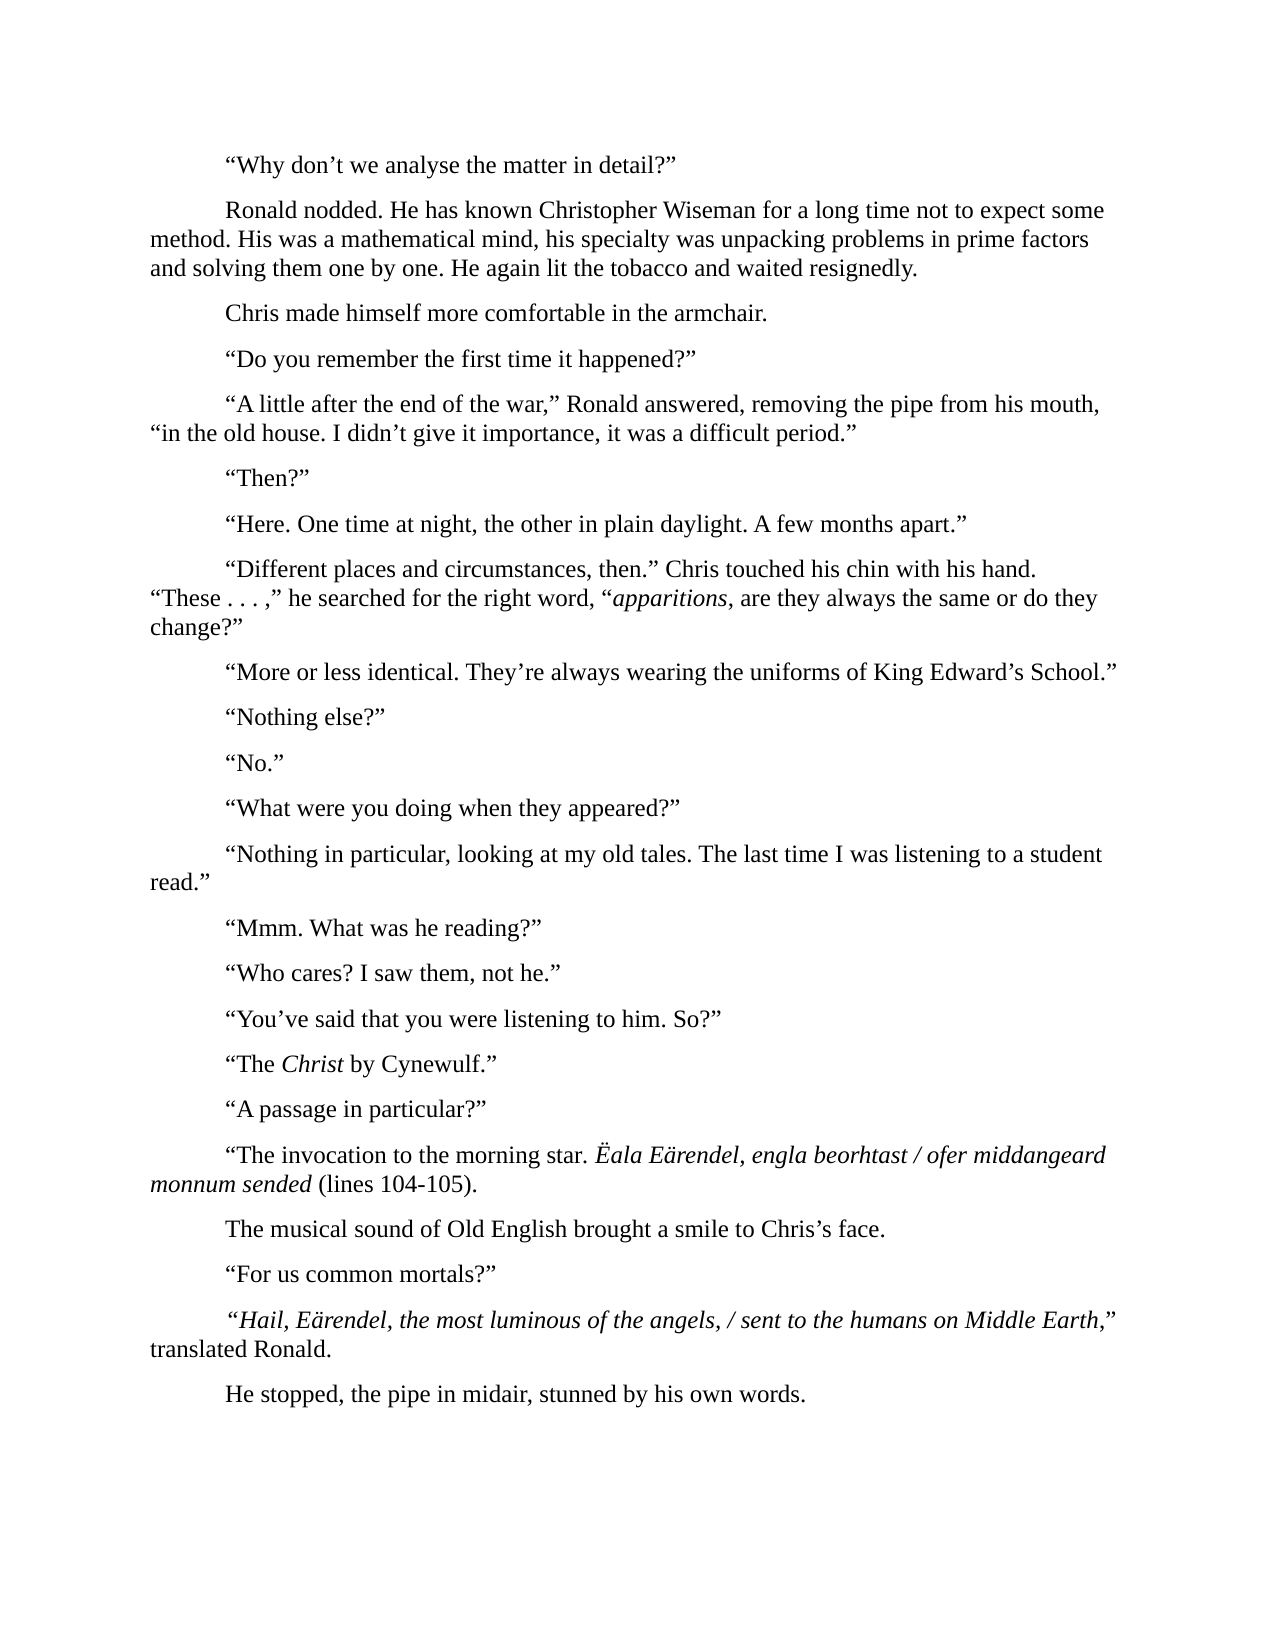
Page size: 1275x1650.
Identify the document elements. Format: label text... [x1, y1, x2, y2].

text “You’ve said that you were listening to him. So?” [150, 1004, 1125, 1032]
text He stopped, the pipe in midair, stunned by his own words. [150, 1379, 1125, 1408]
text “Mmm. What was he reading?” [150, 913, 1125, 942]
text “Hail, Eӓrendel, the most luminous of the angels, / sent to the humans on Middle Earth,” translated Ronald. [150, 1305, 1125, 1362]
text “A little after the end of the war,” Ronald answered, removing the pipe from his mouth, “in the old house. I didn’t give it importance, it was a difficult period.” [150, 389, 1125, 447]
text Chris made himself more comfortable in the armchair. [150, 298, 1125, 327]
text “A passage in particular?” [150, 1094, 1125, 1123]
text “For us common mortals?” [150, 1259, 1125, 1288]
text “What were you doing when they appeared?” [150, 793, 1125, 822]
text “No.” [150, 748, 1125, 777]
text Ronald nodded. He has known Christopher Wiseman for a long time not to expect some method. His was a mathematical mind, his specialty was unpacking problems in prime factors and solving them one by one. He again lit the tobacco and waited resignedly. [150, 195, 1125, 282]
text “Nothing in particular, looking at my old tales. The last time I was listening to a student read.” [150, 839, 1125, 896]
text “The Christ by Cynewulf.” [150, 1049, 1125, 1078]
text “Here. One time at night, the other in plain daylight. A few months apart.” [150, 509, 1125, 537]
text “More or less identical. They’re always wearing the uniforms of King Edward’s School.” [150, 657, 1125, 686]
text “Then?” [150, 463, 1125, 492]
text “Who cares? I saw them, not he.” [150, 958, 1125, 987]
text “Different places and circumstances, then.” Chris touched his chin with his hand. “These . . . ,” he searched for the right word, “apparitions, are they always the same or do they change?” [150, 554, 1125, 640]
text “Why don’t we analyse the matter in detail?” [150, 150, 1125, 179]
text “Do you remember the first time it happened?” [150, 344, 1125, 372]
text “The invocation to the morning star. Ëala Eӓrendel, engla beorhtast / ofer middangeard monnum sended (lines 104-105). [150, 1140, 1125, 1197]
text The musical sound of Old English brought a smile to Chris’s face. [150, 1214, 1125, 1243]
text “Nothing else?” [150, 702, 1125, 731]
